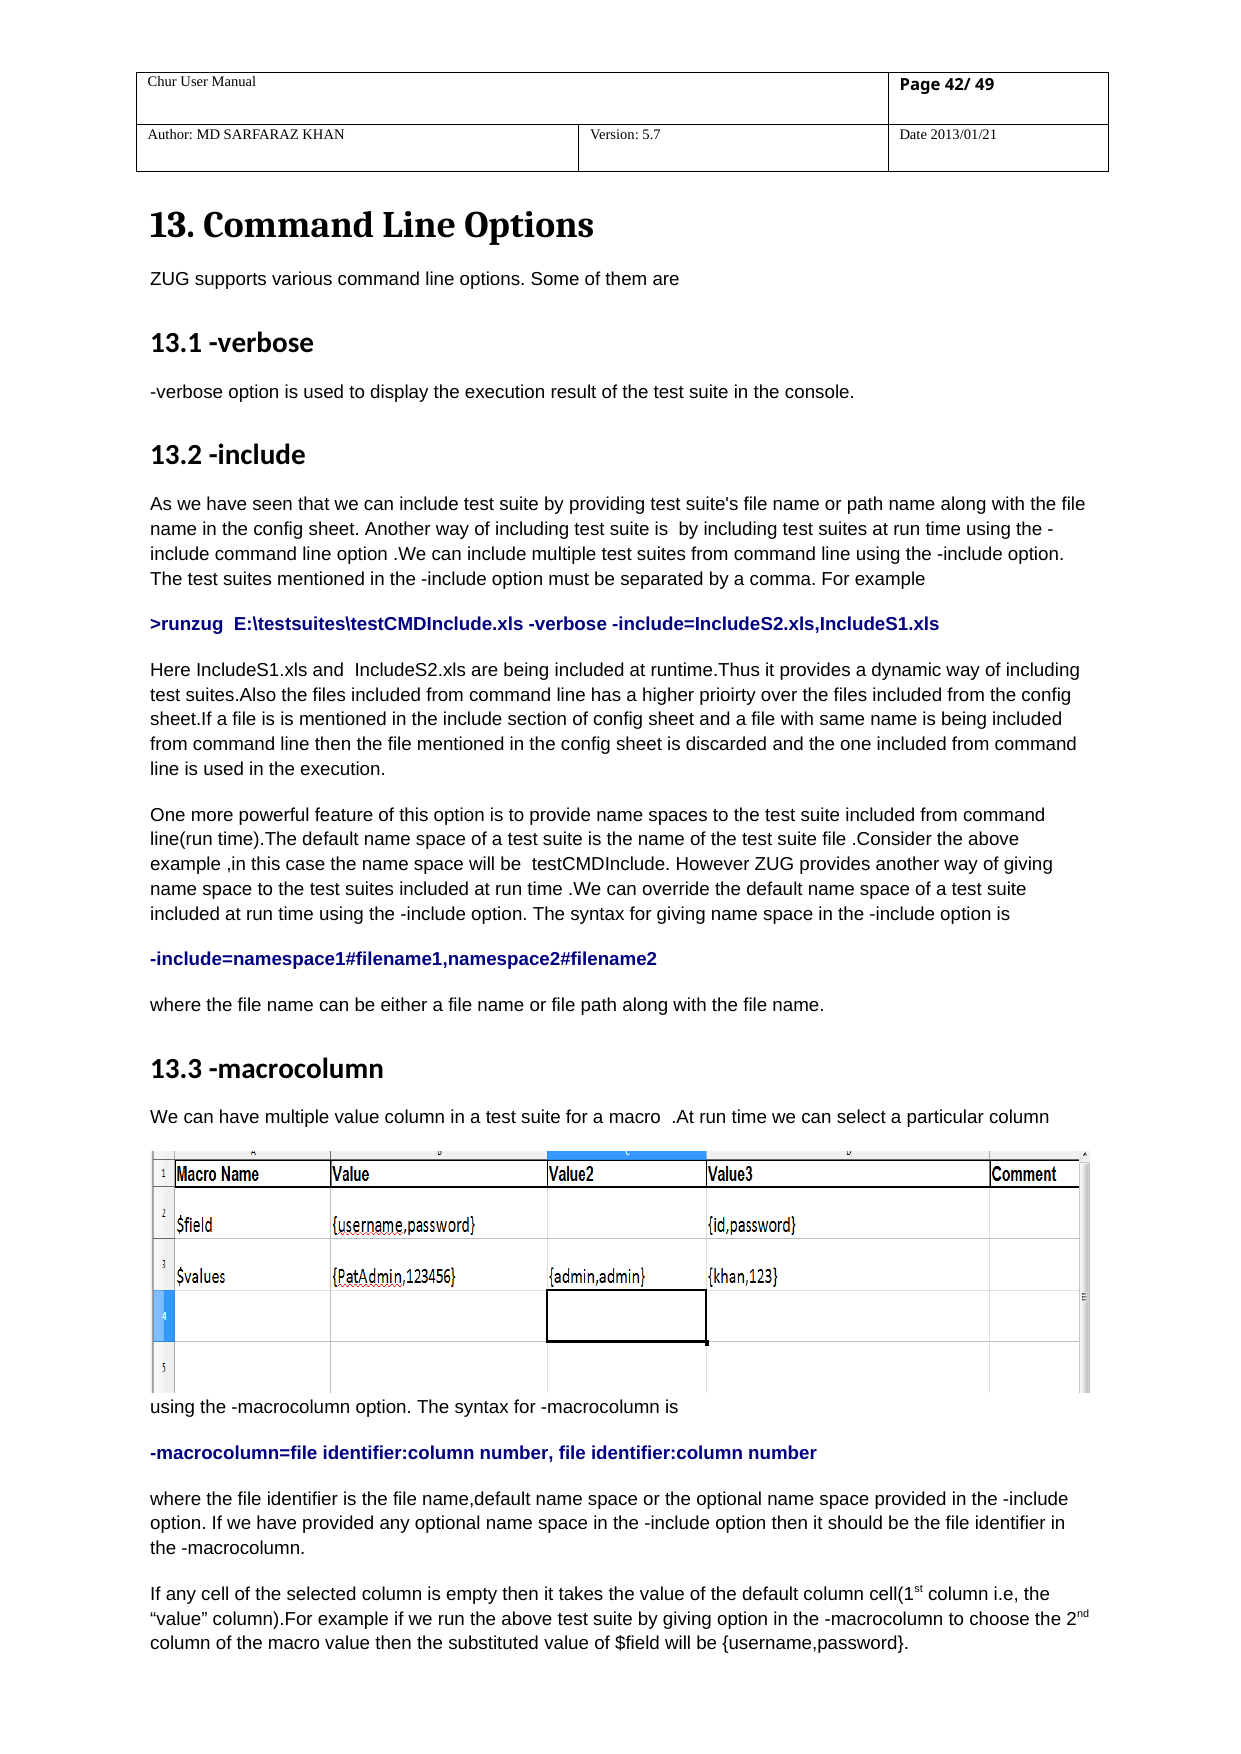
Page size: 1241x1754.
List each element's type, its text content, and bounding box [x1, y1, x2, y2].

text -macrocolumn=file identifier:column number, file identifier:column number [150, 1442, 1090, 1463]
text ZUG supports various command line options. Some of them are [150, 268, 1090, 289]
text where the file name can be either a file name or file path along with the file name. [150, 994, 1090, 1015]
text -verbose option is used to display the execution result of the test suite in the console. [150, 380, 1090, 402]
subtitle 13.1 -verbose [150, 324, 1090, 359]
text One more powerful feature of this option is to provide name spaces to the test suite included from command line(run time).The default name space of a test suite is the name of the test suite file .Consider the above example ,in this case the name space will be testCMDInclude. However ZUG provides another way of giving name space to the test suites included at run time .We can override the default name space of a test suite included at run time using the -include option. The syntax for giving name space in the -include option is [150, 803, 1090, 924]
text Here IncludeS1.xls and IncludeS2.xls are being included at runtime.Thus it provides a dynamic way of including test suites.Also the files included from command line has a higher prioirty over the files included from the config sheet.If a file is is mentioned in the include section of config sheet and a file with same name is being included from command line then the file mentioned in the config sheet is discarded and the one included from command line is used in the execution. [150, 658, 1090, 779]
text As we have seen that we can include test suite by providing test suite's file name or path name along with the file name in the config sheet. Another way of including test suite is by including test suites at run time using the -include command line option .We can include multiple test suites from command line using the -include option. The test suites mentioned in the -include option must be separated by a comma. For example [150, 493, 1090, 589]
text using the -macrocolumn option. The syntax for -macrocolumn is [150, 1393, 1090, 1418]
subtitle 13.2 -include [150, 436, 1090, 472]
text where the file identifier is the file name,default name space or the optional name space provided in the -include option. If we have provided any optional name space in the -include option then it should be the file identifier in the -macrocolumn. [150, 1487, 1090, 1558]
text If any cell of the selected column is empty then it takes the value of the default column cell(1st column i.e, the “value” column).For example if we run the above test suite by giving option in the -macrocolumn to choose the 2nd column of the macro value then the substituted value of $field will be {username,password}. [150, 1582, 1090, 1654]
text >runzug E:\testsuites\testCMDInclude.xls -verbose -include=IncludeS2.xls,IncludeS1.xls [150, 613, 1090, 634]
subtitle 13. Command Line Options [150, 204, 1090, 247]
subtitle 13.3 -macrocolumn [150, 1050, 1090, 1085]
text -include=namespace1#filename1,namespace2#filename2 [150, 948, 1090, 970]
text We can have multiple value column in a test suite for a macro .At run time we can select a particular column [150, 1106, 1090, 1128]
